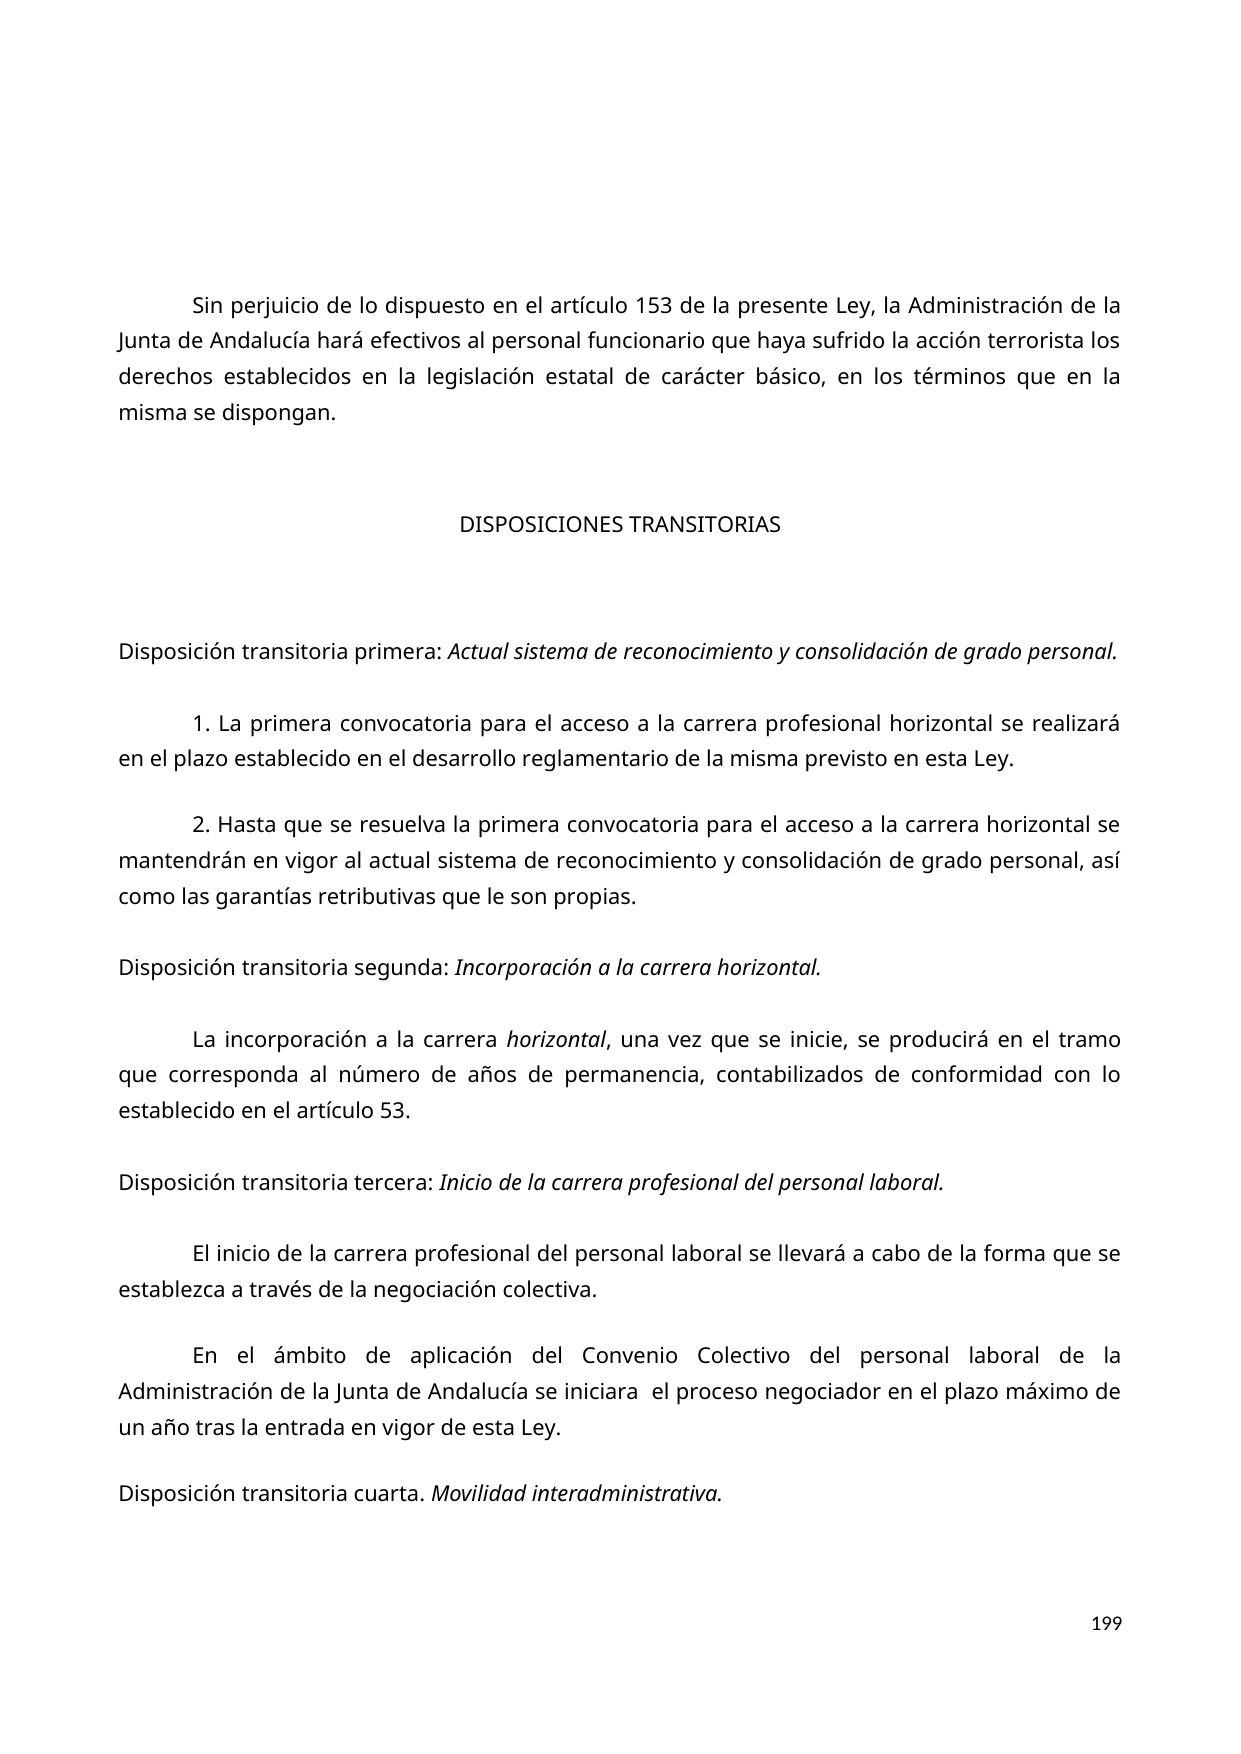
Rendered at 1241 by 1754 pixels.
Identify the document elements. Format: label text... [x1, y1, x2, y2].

text 1. La primera convocatoria para el acceso a la carrera profesional horizontal se realizará en el plazo establecido en el desarrollo reglamentario de la misma previsto en esta Ley. [118, 707, 1122, 773]
text DISPOSICIONES TRANSITORIAS [118, 509, 1122, 539]
text Sin perjuicio de lo dispuesto en el artículo 153 de la presente Ley, la Administración de la Junta de Andalucía hará efectivos al personal funcionario que haya sufrido la acción terrorista los derechos establecidos en la legislación estatal de carácter básico, en los términos que en la misma se dispongan. [118, 289, 1122, 427]
text Disposición transitoria tercera: Inicio de la carrera profesional del personal laboral. [118, 1167, 1122, 1196]
text Disposición transitoria primera: Actual sistema de reconocimiento y consolidación de grado personal. [118, 636, 1122, 666]
text Disposición transitoria segunda: Incorporación a la carrera horizontal. [118, 952, 1122, 982]
text El inicio de la carrera profesional del personal laboral se llevará a cabo de la forma que se establezca a través de la negociación colectiva. [118, 1238, 1122, 1304]
text 2. Hasta que se resuelva la primera convocatoria para el acceso a la carrera horizontal se mantendrán en vigor al actual sistema de reconocimiento y consolidación de grado personal, así como las garantías retributivas que le son propias. [118, 809, 1122, 911]
text La incorporación a la carrera horizontal, una vez que se inicie, se producirá en el tramo que corresponda al número de años de permanencia, contabilizados de conformidad con lo establecido en el artículo 53. [118, 1024, 1122, 1125]
text Disposición transitoria cuarta. Movilidad interadministrativa. [118, 1478, 1122, 1507]
text En el ámbito de aplicación del Convenio Colectivo del personal laboral de la Administración de la Junta de Andalucía se iniciara el proceso negociador en el plazo máximo de un año tras la entrada en vigor de esta Ley. [118, 1340, 1122, 1441]
